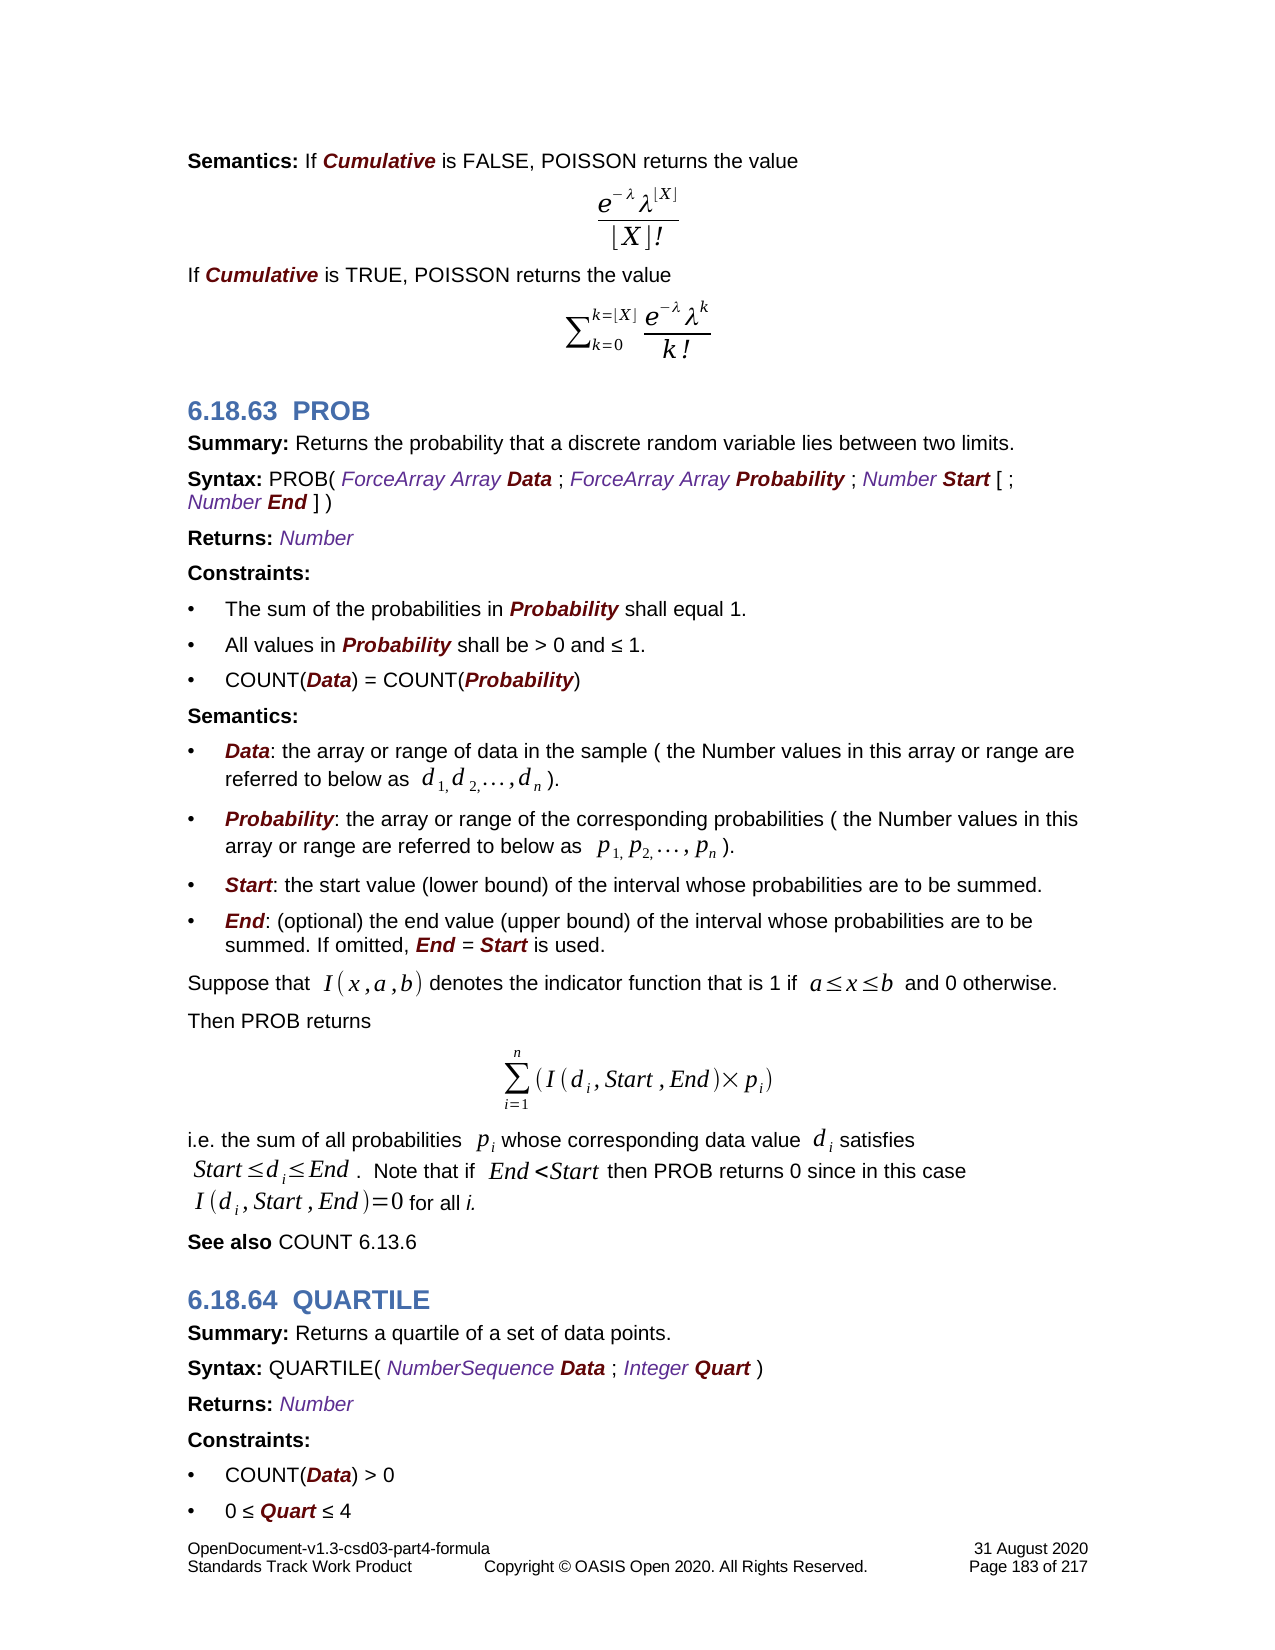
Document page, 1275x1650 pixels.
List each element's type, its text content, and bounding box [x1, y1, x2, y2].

text Then PROB returns [187, 1009, 1088, 1033]
list Start: the start value (lower bound) of the interval whose probabilities are to be summed. [187, 874, 1088, 897]
text Constraints: [187, 562, 1088, 585]
text Syntax: QUARTILE( NumberSequence Data ; Integer Quart ) [187, 1357, 1088, 1380]
text Syntax: PROB( ForceArray Array Data ; ForceArray Array Probability ; Number Start [ ; Number End ] ) [187, 467, 1088, 514]
list COUNT(Data) > 0 [187, 1464, 1088, 1487]
subtitle PROB [187, 395, 1088, 425]
text Semantics: If Cumulative is FALSE, POISSON returns the value [187, 150, 1088, 173]
text Constraints: [187, 1428, 1088, 1452]
list Data: the array or range of data in the sample ( the Number values in this array or range are referred to below as ). [187, 740, 1088, 795]
text Summary: Returns the probability that a discrete random variable lies between two limits. [187, 431, 1088, 455]
list Probability: the array or range of the corresponding probabilities ( the Number values in this array or range are referred to below as ). [187, 807, 1088, 862]
text i.e. the sum of all probabilities whose corresponding data value satisfies . Note that if then PROB returns 0 since in this case for all i. [187, 1124, 1088, 1218]
text Summary: Returns a quartile of a set of data points. [187, 1321, 1088, 1345]
text Suppose that denotes the indicator function that is 1 if and 0 otherwise. [187, 969, 1088, 997]
list End: (optional) the end value (upper bound) of the interval whose probabilities are to be summed. If omitted, End = Start is used. [187, 909, 1088, 957]
text See also COUNT 6.13.6 [187, 1231, 1088, 1254]
list 0 ≤ Quart ≤ 4 [187, 1499, 1088, 1523]
subtitle QUARTILE [187, 1285, 1088, 1315]
text Returns: Number [187, 1392, 1088, 1416]
text Semantics: [187, 704, 1088, 728]
list The sum of the probabilities in Probability shall equal 1. [187, 597, 1088, 621]
text Returns: Number [187, 526, 1088, 550]
list COUNT(Data) = COUNT(Probability) [187, 669, 1088, 692]
list All values in Probability shall be > 0 and ≤ 1. [187, 633, 1088, 657]
text If Cumulative is TRUE, POISSON returns the value [187, 263, 1088, 287]
